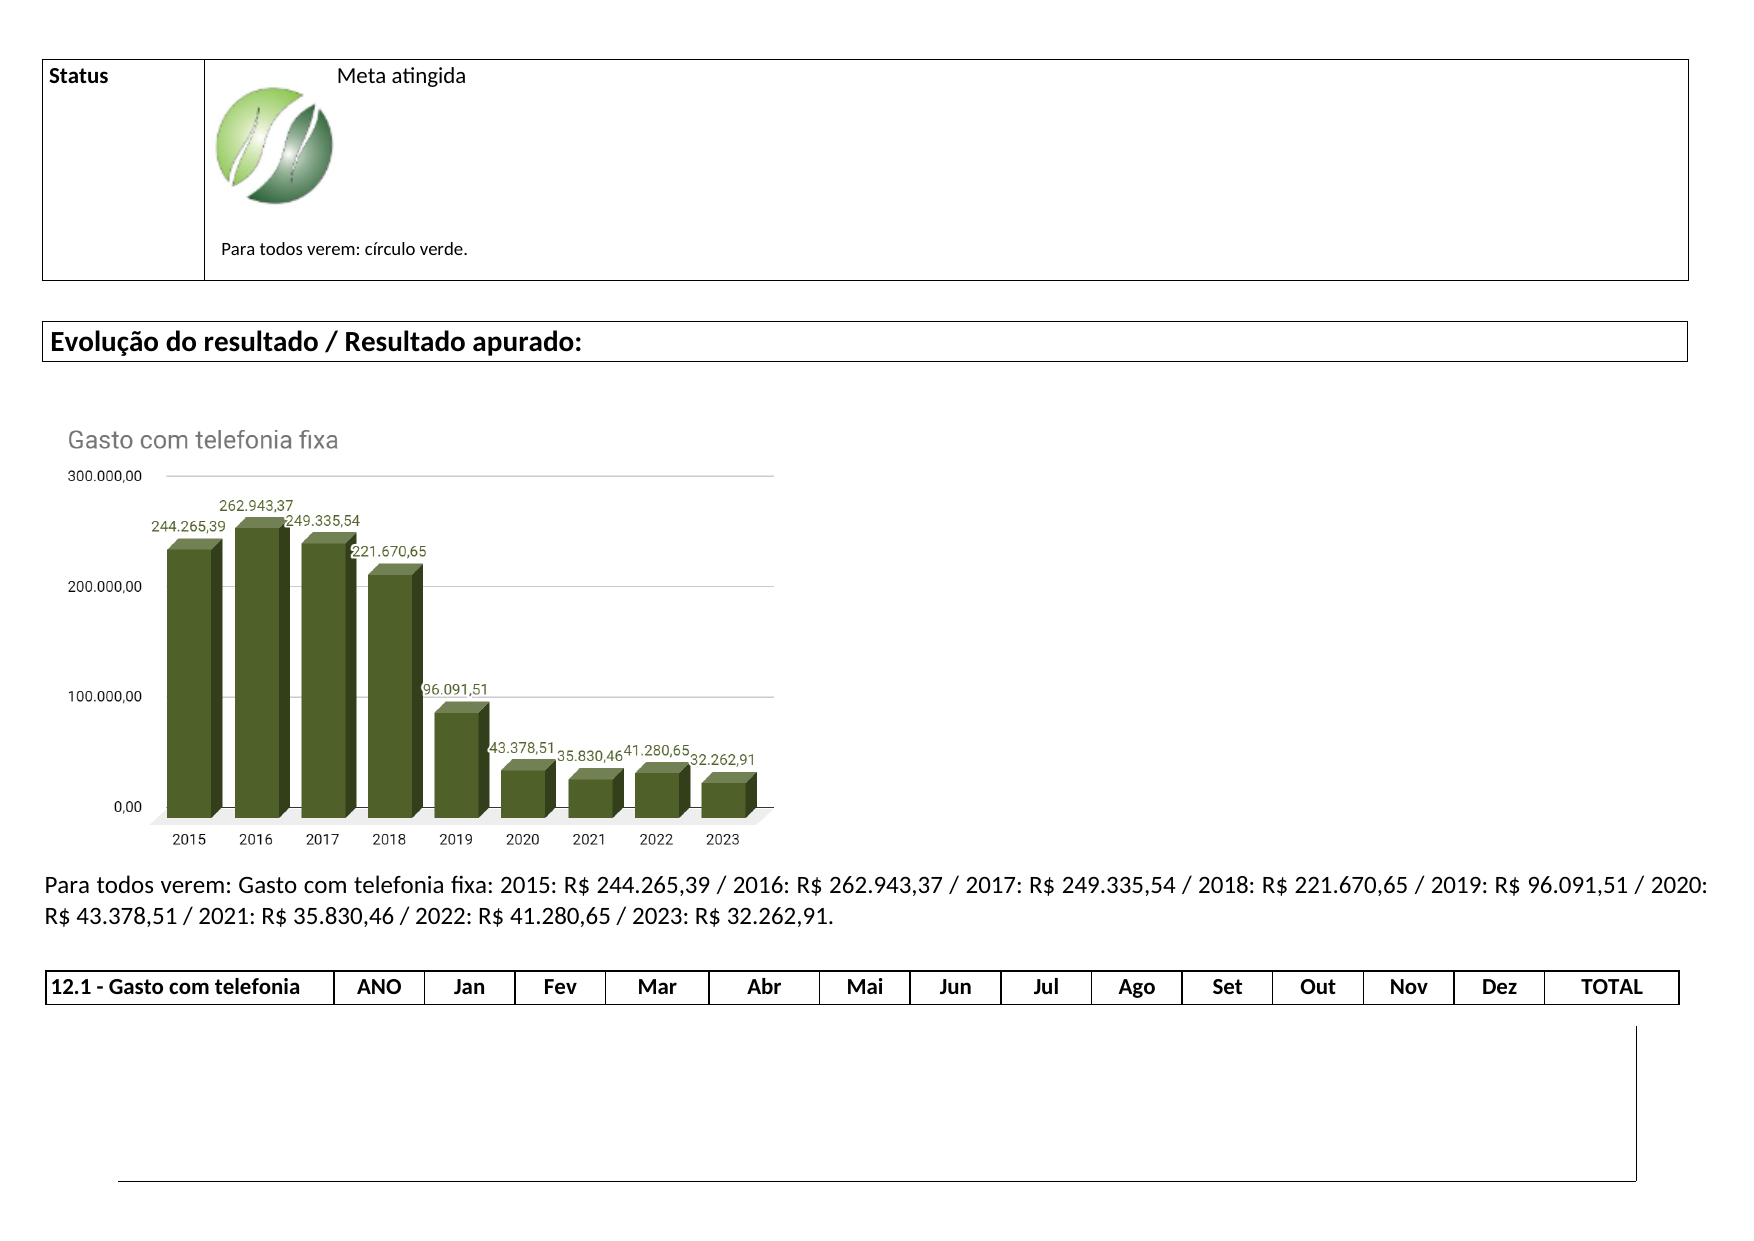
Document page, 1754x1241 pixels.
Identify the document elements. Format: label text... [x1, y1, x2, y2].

table_header TOTAL [1545, 972, 1678, 1004]
table_header Evolução do resultado / Resultado apurado: [43, 322, 1687, 361]
table_cell Meta atingida Para todos verem: círculo verde. [205, 60, 1688, 280]
table_header Jun [911, 972, 1000, 1004]
table_header Out [1273, 972, 1363, 1004]
table_header Mai [820, 972, 909, 1004]
table_header Nov [1364, 972, 1453, 1004]
table_header Ago [1092, 972, 1181, 1004]
table_header Jul [1002, 972, 1091, 1004]
table_header Fev [516, 972, 605, 1004]
table_header Mar [606, 972, 708, 1004]
table_header 12.1 - Gasto com telefonia [47, 972, 333, 1004]
table_header Dez [1455, 972, 1544, 1004]
text Para todos verem: Gasto com telefonia fixa: 2015: R$ 244.265,39 / 2016: R$ 262.943,37 / 2017: R$ 249.335,54 / 2018: R$ 221.670,65 / 2019: R$ 96.091,51 / 2020: R$ 43.378,51 / 2021: R$ 35.830,46 / 2022: R$ 41.280,65 / 2023: R$ 32.262,91. [44, 869, 1712, 930]
table_header Set [1183, 972, 1272, 1004]
table_header Jan [425, 972, 514, 1004]
table_header Abr [710, 972, 819, 1004]
table_header ANO [335, 972, 424, 1004]
table_cell Status [43, 60, 204, 280]
